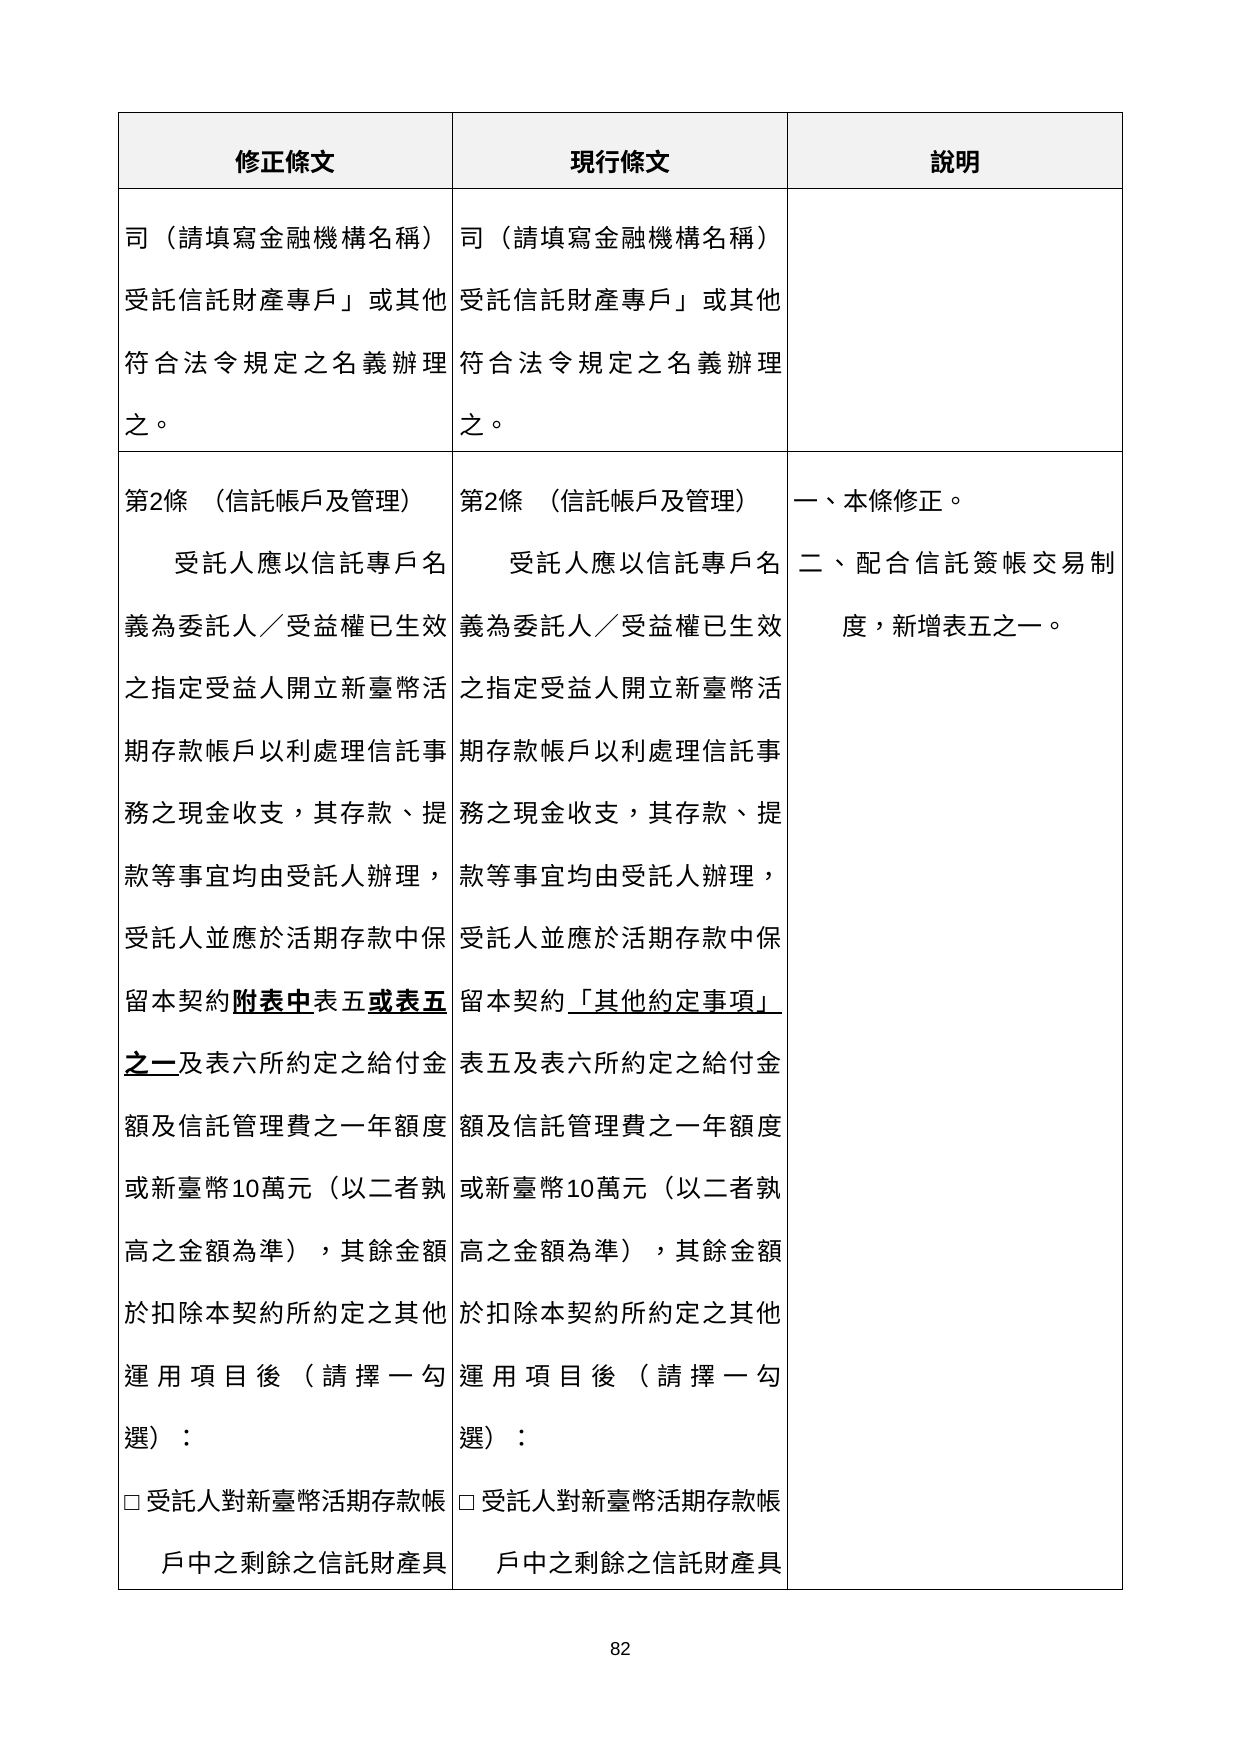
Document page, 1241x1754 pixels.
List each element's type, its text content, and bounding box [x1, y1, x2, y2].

table_header 現行條文 [453, 113, 787, 188]
table_cell 第2條 （信託帳戶及管理） 受託人應以信託專戶名義為委託人／受益權已生效之指定受益人開立新臺幣活期存款帳戶以利處理信託事務之現金收支，其存款、提款等事宜均由受託人辦理，受託人並應於活期存款中保留本契約附表中表五或表五之一及表六所約定之給付金額及信託管理費之一年額度或新臺幣10萬元（以二者孰高之金額為準），其餘金額於扣除本契約所約定之其他運用項目後（請擇一勾選）： □ 受託人對新臺幣活期存款帳戶中之剩餘之信託財產具 [119, 452, 452, 1588]
table_cell 司（請填寫金融機構名稱）受託信託財產專戶」或其他符合法令規定之名義辦理之。 [453, 189, 787, 451]
table_header 修正條文 [119, 113, 452, 188]
table_cell 司（請填寫金融機構名稱）受託信託財產專戶」或其他符合法令規定之名義辦理之。 [119, 189, 452, 451]
table_cell 第2條 （信託帳戶及管理） 受託人應以信託專戶名義為委託人／受益權已生效之指定受益人開立新臺幣活期存款帳戶以利處理信託事務之現金收支，其存款、提款等事宜均由受託人辦理，受託人並應於活期存款中保留本契約「其他約定事項」表五及表六所約定之給付金額及信託管理費之一年額度或新臺幣10萬元（以二者孰高之金額為準），其餘金額於扣除本契約所約定之其他運用項目後（請擇一勾選）： □ 受託人對新臺幣活期存款帳戶中之剩餘之信託財產具 [453, 452, 787, 1588]
table_cell [788, 189, 1122, 451]
table_cell 一、本條修正。 二、配合信託簽帳交易制度，新增表五之一。 [788, 452, 1122, 1588]
table_header 說明 [788, 113, 1122, 188]
